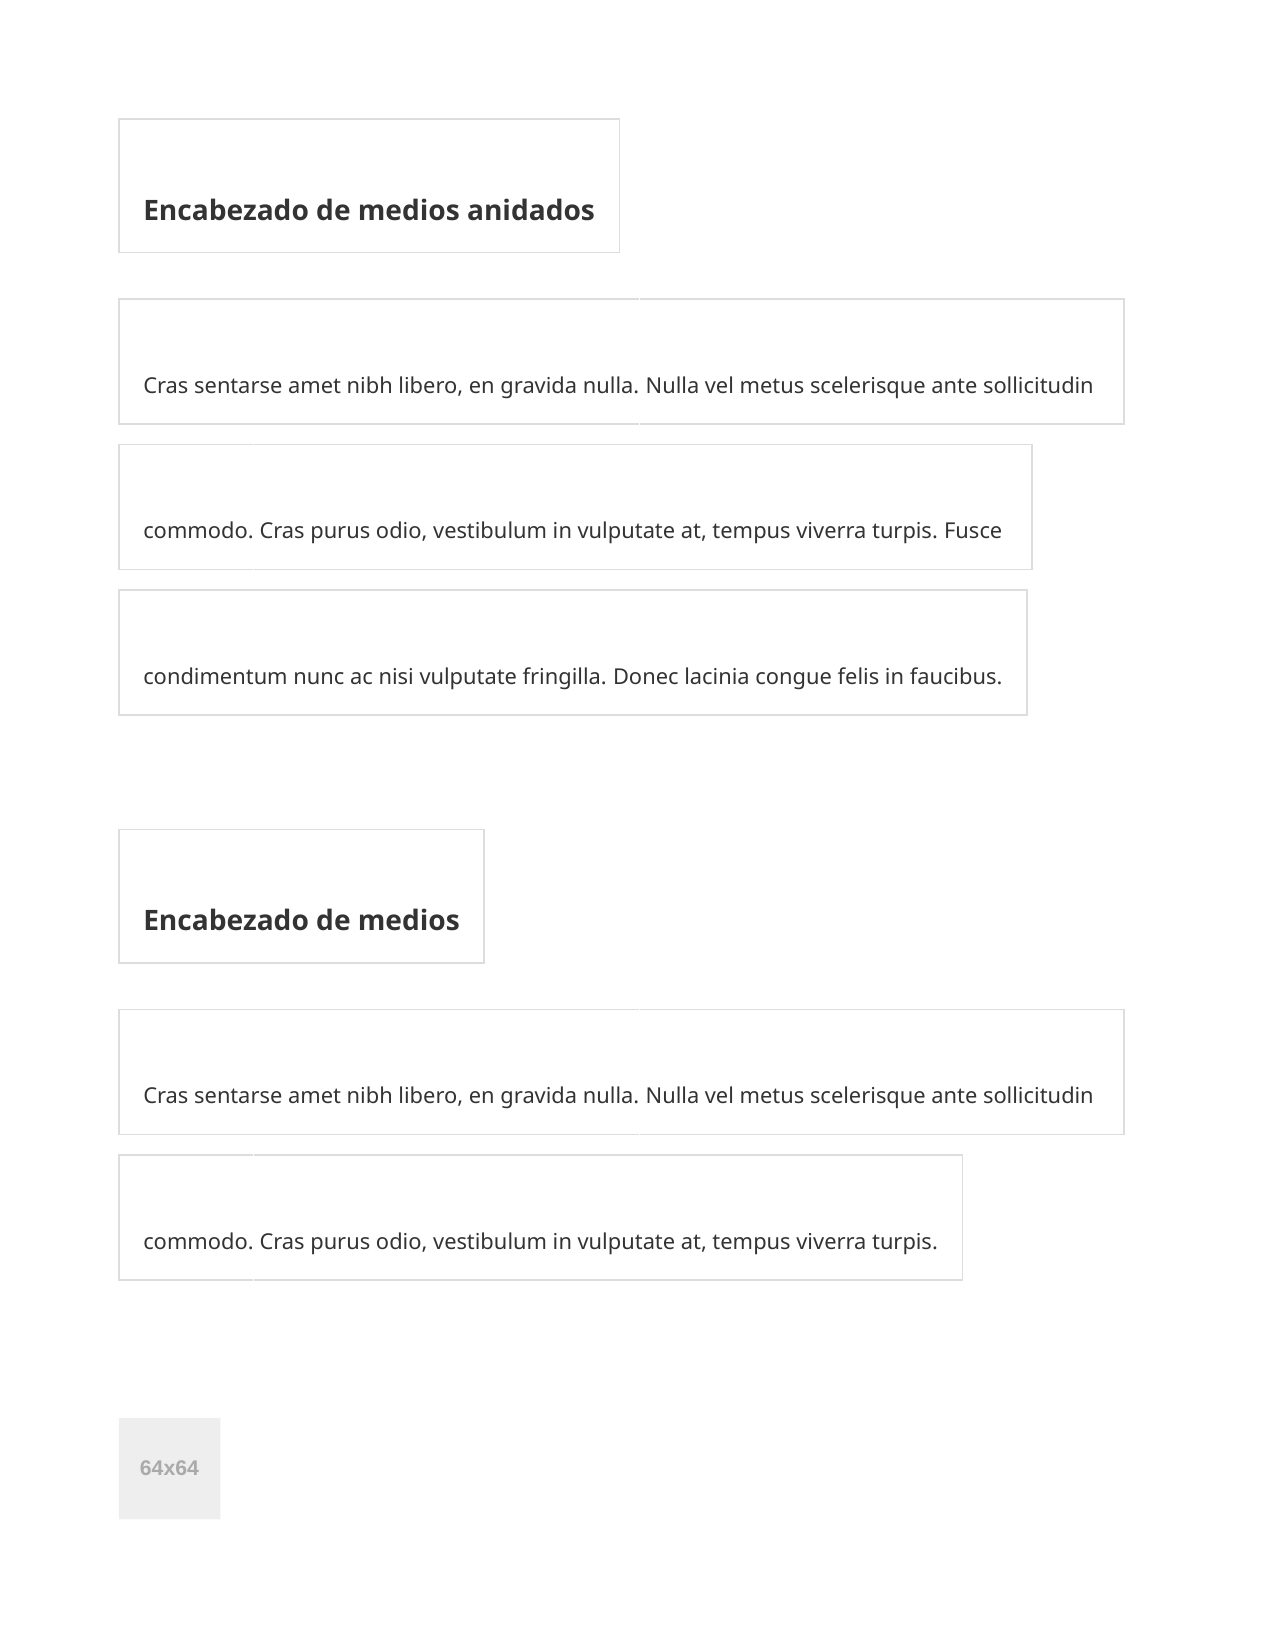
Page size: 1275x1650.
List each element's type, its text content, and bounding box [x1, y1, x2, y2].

subtitle Encabezado de medios [120, 830, 483, 962]
text Cras sentarse amet nibh libero, en gravida nulla. Nulla vel metus scelerisque ante sollicitudin commodo. Cras purus odio, vestibulum in vulputate at, tempus viverra turpis. Fusce condimentum nunc ac nisi vulputate fringilla. Donec lacinia congue felis in faucibus. [118, 298, 1157, 716]
subtitle [485, 829, 1157, 964]
subtitle [620, 118, 1157, 253]
text Cras sentarse amet nibh libero, en gravida nulla. Nulla vel metus scelerisque ante sollicitudin commodo. Cras purus odio, vestibulum in vulputate at, tempus viverra turpis. [118, 1008, 1157, 1281]
subtitle Encabezado de medios anidados [120, 120, 619, 252]
